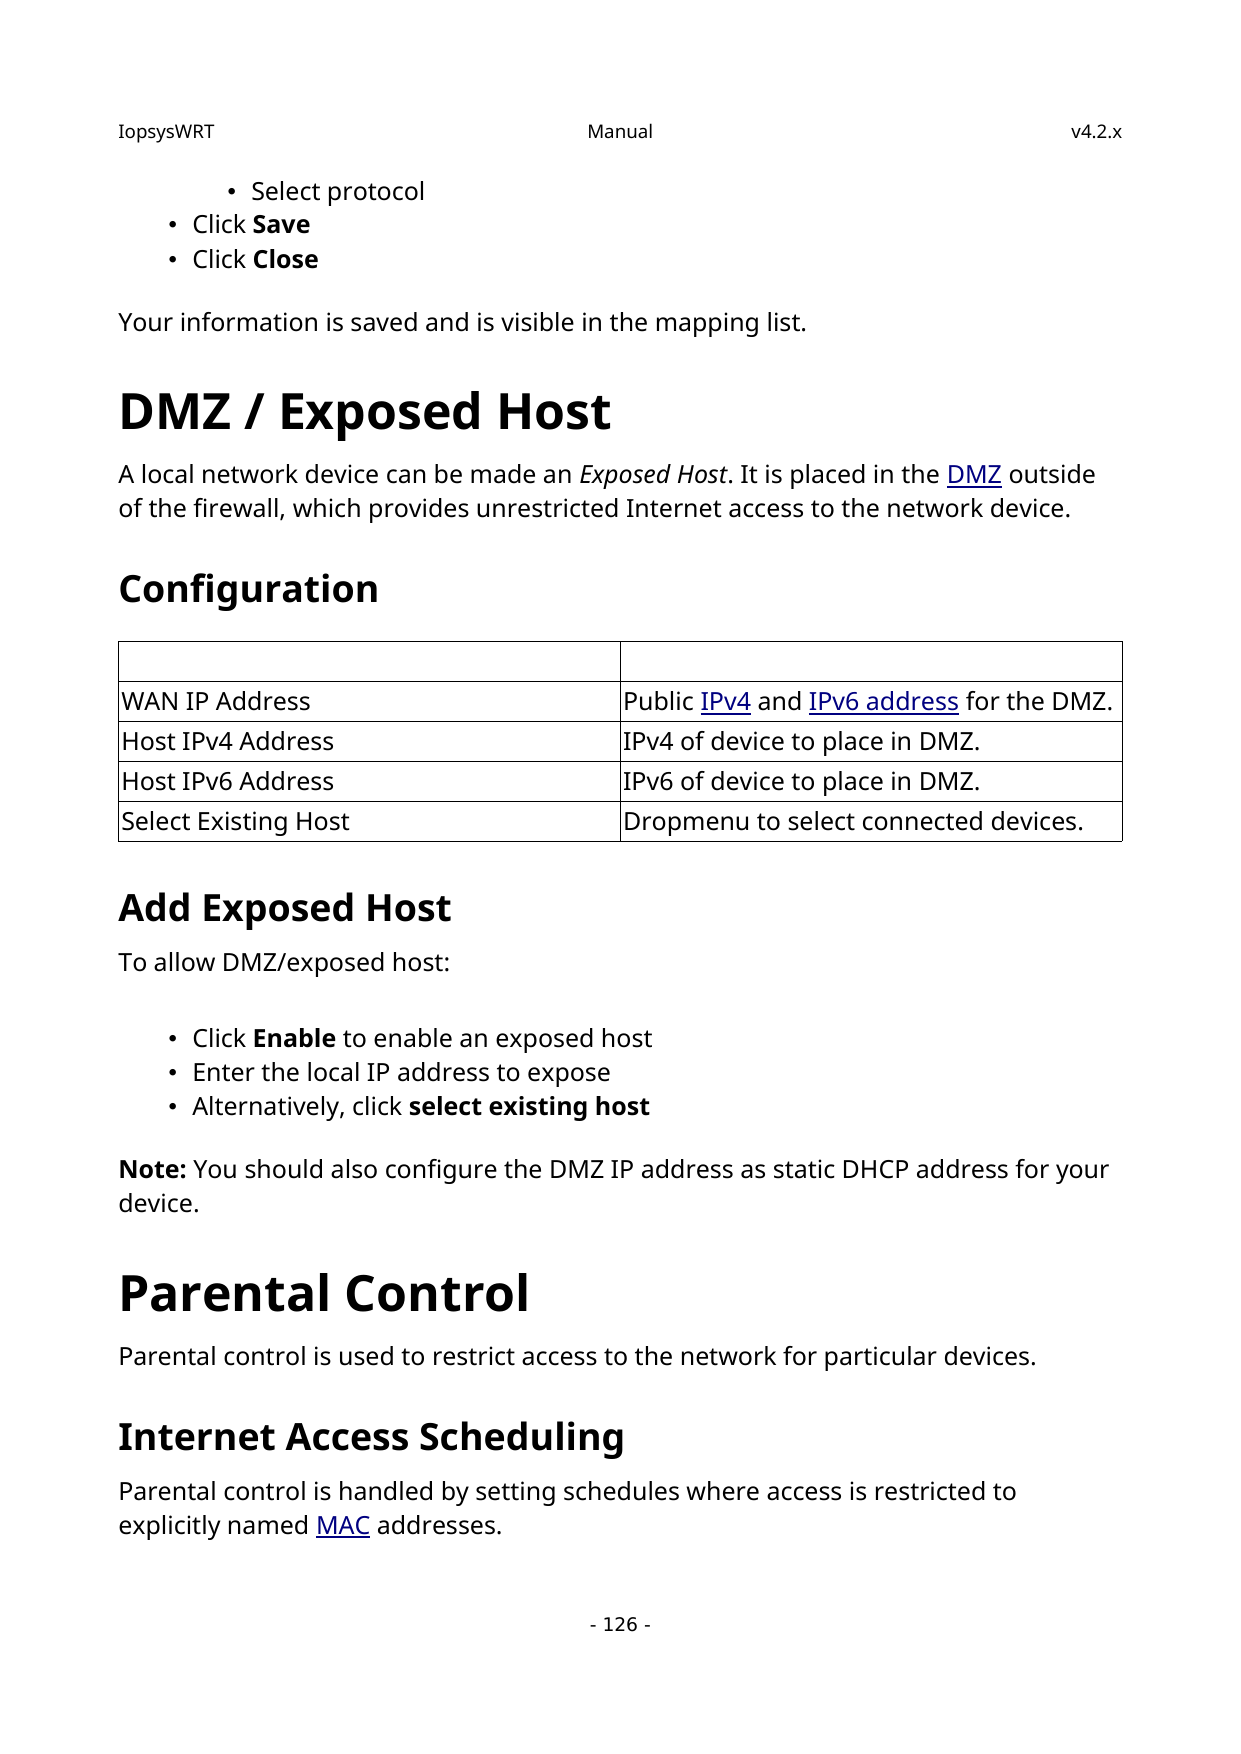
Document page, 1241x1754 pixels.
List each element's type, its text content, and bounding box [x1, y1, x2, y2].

subtitle Add Exposed Host [118, 881, 1122, 932]
table_header [119, 642, 620, 681]
table_cell Public IPv4 and IPv6 address for the DMZ. [621, 682, 1122, 721]
table_cell Host IPv6 Address [119, 762, 620, 801]
table_header [621, 642, 1122, 681]
text Your information is saved and is visible in the mapping list. [118, 305, 1122, 339]
table_cell WAN IP Address [119, 682, 620, 721]
list Click Enable to enable an exposed host [177, 1020, 1122, 1054]
list Click Save [177, 207, 1122, 241]
list Enter the local IP address to expose [177, 1054, 1122, 1088]
list Click Close [177, 241, 1122, 275]
list Alternatively, click select existing host [177, 1088, 1122, 1123]
table_cell IPv6 of device to place in DMZ. [621, 762, 1122, 801]
subtitle Parental Control [118, 1258, 1122, 1326]
text Parental control is used to restrict access to the network for particular devices. [118, 1338, 1122, 1372]
subtitle DMZ / Exposed Host [118, 376, 1122, 444]
list Select protocol [236, 173, 1122, 207]
text To allow DMZ/exposed host: [118, 944, 1122, 978]
subtitle Internet Access Scheduling [118, 1410, 1122, 1461]
text Parental control is handled by setting schedules where access is restricted to explicitly named MAC addresses. [118, 1473, 1122, 1542]
table_cell Dropmenu to select connected devices. [621, 802, 1122, 841]
text A local network device can be made an Exposed Host. It is placed in the DMZ outside of the firewall, which provides unrestricted Internet access to the network device. [118, 457, 1122, 525]
table_cell IPv4 of device to place in DMZ. [621, 722, 1122, 761]
table_cell Select Existing Host [119, 802, 620, 841]
text Note: You should also configure the DMZ IP address as static DHCP address for your device. [118, 1152, 1122, 1220]
subtitle Configuration [118, 563, 1122, 614]
table_cell Host IPv4 Address [119, 722, 620, 761]
